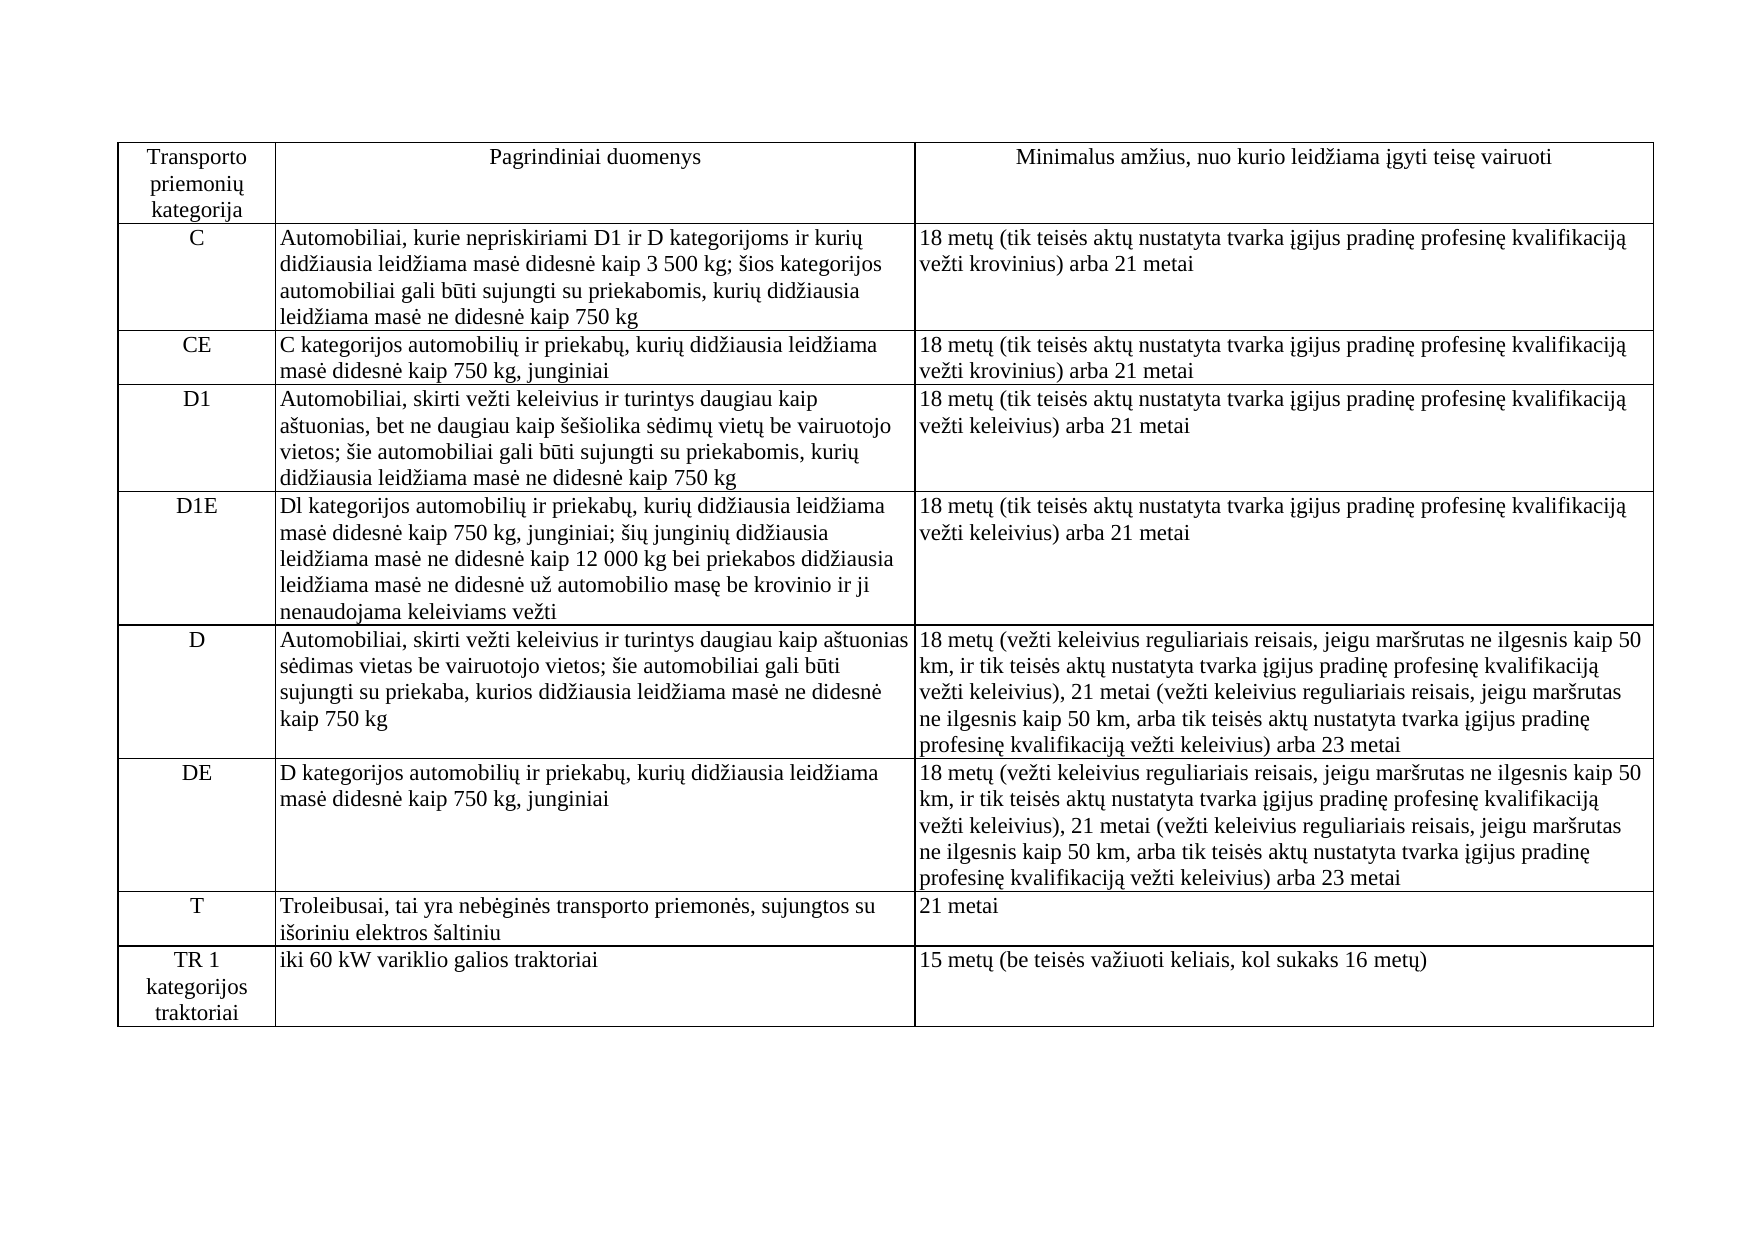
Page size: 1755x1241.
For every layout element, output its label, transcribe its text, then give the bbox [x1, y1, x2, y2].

table_cell Troleibusai, tai yra nebėginės transporto priemonės, sujungtos su išoriniu elektros šaltiniu [276, 892, 914, 945]
table_cell TR 1 kategorijos traktoriai [119, 947, 275, 1026]
table_cell 18 metų (tik teisės aktų nustatyta tvarka įgijus pradinę profesinę kvalifikaciją vežti keleivius) arba 21 metai [916, 492, 1653, 624]
table_cell D [119, 626, 275, 757]
table_cell iki 60 kW variklio galios traktoriai [276, 947, 914, 1026]
table_cell D1E [119, 492, 275, 624]
table_cell D kategorijos automobilių ir priekabų, kurių didžiausia leidžiama masė didesnė kaip 750 kg, junginiai [276, 759, 914, 891]
table_cell 15 metų (be teisės važiuoti keliais, kol sukaks 16 metų) [916, 947, 1653, 1026]
table_cell 18 metų (tik teisės aktų nustatyta tvarka įgijus pradinę profesinę kvalifikaciją vežti krovinius) arba 21 metai [916, 224, 1653, 329]
table_cell 21 metai [916, 892, 1653, 945]
table_header Minimalus amžius, nuo kurio leidžiama įgyti teisę vairuoti [916, 143, 1653, 222]
table_header Transporto priemonių kategorija [119, 143, 275, 222]
table_cell CE [119, 331, 275, 384]
table_cell 18 metų (vežti keleivius reguliariais reisais, jeigu maršrutas ne ilgesnis kaip 50 km, ir tik teisės aktų nustatyta tvarka įgijus pradinę profesinę kvalifikaciją vežti keleivius), 21 metai (vežti keleivius reguliariais reisais, jeigu maršrutas ne ilgesnis kaip 50 km, arba tik teisės aktų nustatyta tvarka įgijus pradinę profesinę kvalifikaciją vežti keleivius) arba 23 metai [916, 626, 1653, 757]
table_cell Automobiliai, skirti vežti keleivius ir turintys daugiau kaip aštuonias sėdimas vietas be vairuotojo vietos; šie automobiliai gali būti sujungti su priekaba, kurios didžiausia leidžiama masė ne didesnė kaip 750 kg [276, 626, 914, 757]
table_cell DE [119, 759, 275, 891]
table_cell 18 metų (tik teisės aktų nustatyta tvarka įgijus pradinę profesinę kvalifikaciją vežti keleivius) arba 21 metai [916, 385, 1653, 491]
table_header Pagrindiniai duomenys [276, 143, 914, 222]
table_cell D1 [119, 385, 275, 491]
table_cell Automobiliai, kurie nepriskiriami D1 ir D kategorijoms ir kurių didžiausia leidžiama masė didesnė kaip 3 500 kg; šios kategorijos automobiliai gali būti sujungti su priekabomis, kurių didžiausia leidžiama masė ne didesnė kaip 750 kg [276, 224, 914, 329]
table_cell C kategorijos automobilių ir priekabų, kurių didžiausia leidžiama masė didesnė kaip 750 kg, junginiai [276, 331, 914, 384]
table_cell Automobiliai, skirti vežti keleivius ir turintys daugiau kaip aštuonias, bet ne daugiau kaip šešiolika sėdimų vietų be vairuotojo vietos; šie automobiliai gali būti sujungti su priekabomis, kurių didžiausia leidžiama masė ne didesnė kaip 750 kg [276, 385, 914, 491]
table_cell 18 metų (vežti keleivius reguliariais reisais, jeigu maršrutas ne ilgesnis kaip 50 km, ir tik teisės aktų nustatyta tvarka įgijus pradinę profesinę kvalifikaciją vežti keleivius), 21 metai (vežti keleivius reguliariais reisais, jeigu maršrutas ne ilgesnis kaip 50 km, arba tik teisės aktų nustatyta tvarka įgijus pradinę profesinę kvalifikaciją vežti keleivius) arba 23 metai [916, 759, 1653, 891]
table_cell 18 metų (tik teisės aktų nustatyta tvarka įgijus pradinę profesinę kvalifikaciją vežti krovinius) arba 21 metai [916, 331, 1653, 384]
table_cell C [119, 224, 275, 329]
table_cell Dl kategorijos automobilių ir priekabų, kurių didžiausia leidžiama masė didesnė kaip 750 kg, junginiai; šių junginių didžiausia leidžiama masė ne didesnė kaip 12 000 kg bei priekabos didžiausia leidžiama masė ne didesnė už automobilio masę be krovinio ir ji nenaudojama keleiviams vežti [276, 492, 914, 624]
table_cell T [119, 892, 275, 945]
